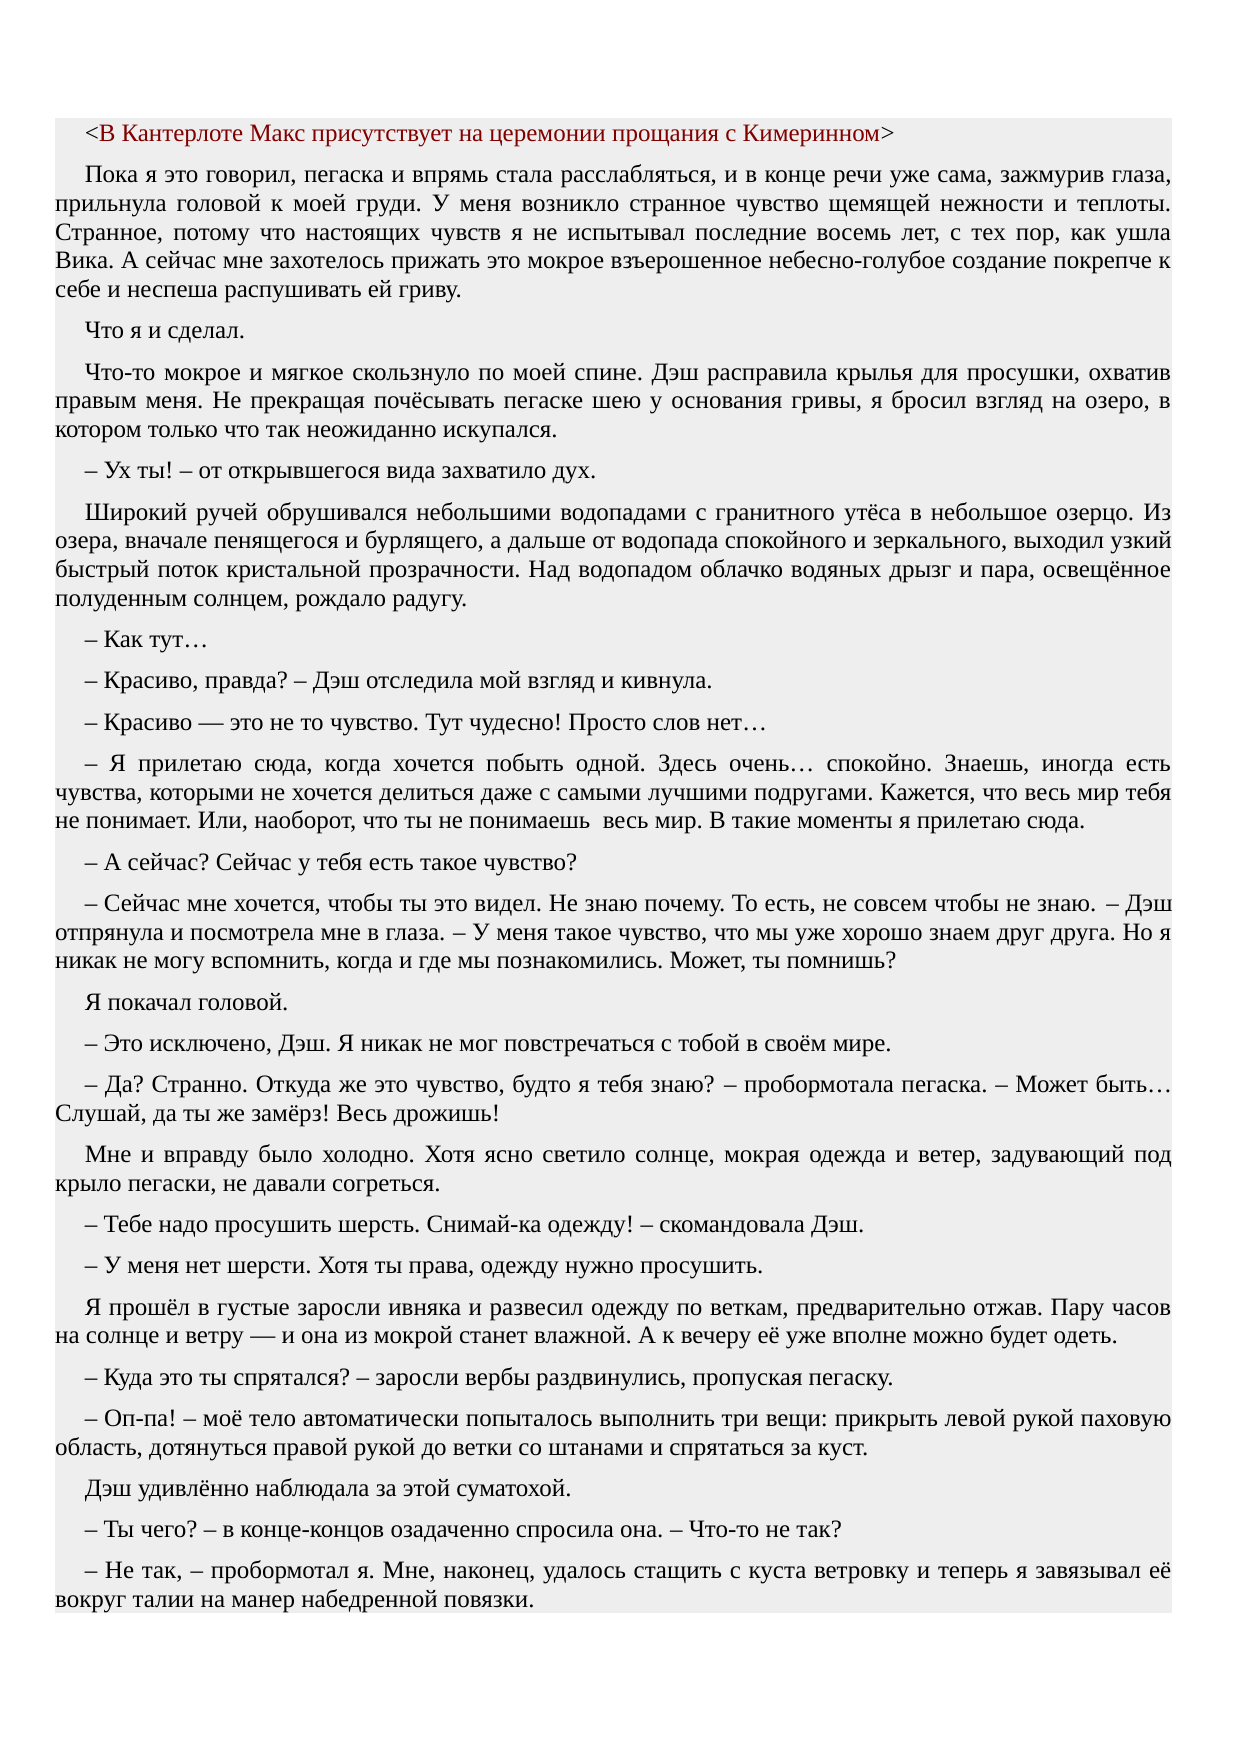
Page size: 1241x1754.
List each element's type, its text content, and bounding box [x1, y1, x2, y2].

text – Как тут… [55, 624, 1172, 653]
text – У меня нет шерсти. Хотя ты права, одежду нужно просушить. [55, 1251, 1172, 1279]
text – Это исключено, Дэш. Я никак не мог повстречаться с тобой в своём мире. [55, 1028, 1172, 1057]
text – Ты чего? – в конце-концов озадаченно спросила она. – Что-то не так? [55, 1514, 1172, 1543]
text – Сейчас мне хочется, чтобы ты это видел. Не знаю почему. То есть, не совсем чтобы не знаю. – Дэш отпрянула и посмотрела мне в глаза. – У меня такое чувство, что мы уже хорошо знаем друг друга. Но я никак не могу вспомнить, когда и где мы познакомились. Может, ты помнишь? [55, 888, 1172, 974]
text – Красиво, правда? – Дэш отследила мой взгляд и кивнула. [55, 666, 1172, 694]
text Я покачал головой. [55, 987, 1172, 1016]
text Что-то мокрое и мягкое скользнуло по моей спине. Дэш расправила крылья для просушки, охватив правым меня. Не прекращая почёсывать пегаске шею у основания гривы, я бросил взгляд на озеро, в котором только что так неожиданно искупался. [55, 357, 1172, 443]
text <В Кантерлоте Макс присутствует на церемонии прощания с Кимеринном> [55, 118, 1172, 147]
text – Я прилетаю сюда, когда хочется побыть одной. Здесь очень… спокойно. Знаешь, иногда есть чувства, которыми не хочется делиться даже с самыми лучшими подругами. Кажется, что весь мир тебя не понимает. Или, наоборот, что ты не понимаешь весь мир. В такие моменты я прилетаю сюда. [55, 748, 1172, 834]
text Пока я это говорил, пегаска и впрямь стала расслабляться, и в конце речи уже сама, зажмурив глаза, прильнула головой к моей груди. У меня возникло странное чувство щемящей нежности и теплоты. Странное, потому что настоящих чувств я не испытывал последние восемь лет, с тех пор, как ушла Вика. А сейчас мне захотелось прижать это мокрое взъерошенное небесно-голубое создание покрепче к себе и неспеша распушивать ей гриву. [55, 159, 1172, 303]
text – А сейчас? Сейчас у тебя есть такое чувство? [55, 847, 1172, 876]
text – Оп-па! – моё тело автоматически попыталось выполнить три вещи: прикрыть левой рукой паховую область, дотянуться правой рукой до ветки со штанами и спрятаться за куст. [55, 1403, 1172, 1461]
text Дэш удивлённо наблюдала за этой суматохой. [55, 1473, 1172, 1502]
text – Тебе надо просушить шерсть. Снимай-ка одежду! – скомандовала Дэш. [55, 1209, 1172, 1238]
text – Ух ты! – от открывшегося вида захватило дух. [55, 456, 1172, 484]
text – Красиво — это не то чувство. Тут чудесно! Просто слов нет… [55, 707, 1172, 736]
text Мне и вправду было холодно. Хотя ясно светило солнце, мокрая одежда и ветер, задувающий под крыло пегаски, не давали согреться. [55, 1139, 1172, 1197]
text Что я и сделал. [55, 316, 1172, 344]
text Широкий ручей обрушивался небольшими водопадами с гранитного утёса в небольшое озерцо. Из озера, вначале пенящегося и бурлящего, а дальше от водопада спокойного и зеркального, выходил узкий быстрый поток кристальной прозрачности. Над водопадом облачко водяных дрызг и пара, освещённое полуденным солнцем, рождало радугу. [55, 497, 1172, 612]
text – Куда это ты спрятался? – заросли вербы раздвинулись, пропуская пегаску. [55, 1362, 1172, 1391]
text Я прошёл в густые заросли ивняка и развесил одежду по веткам, предварительно отжав. Пару часов на солнце и ветру — и она из мокрой станет влажной. А к вечеру её уже вполне можно будет одеть. [55, 1292, 1172, 1349]
text – Да? Странно. Откуда же это чувство, будто я тебя знаю? – пробормотала пегаска. – Может быть… Слушай, да ты же замёрз! Весь дрожишь! [55, 1069, 1172, 1127]
text – Не так, – пробормотал я. Мне, наконец, удалось стащить с куста ветровку и теперь я завязывал её вокруг талии на манер набедренной повязки. [55, 1556, 1172, 1613]
